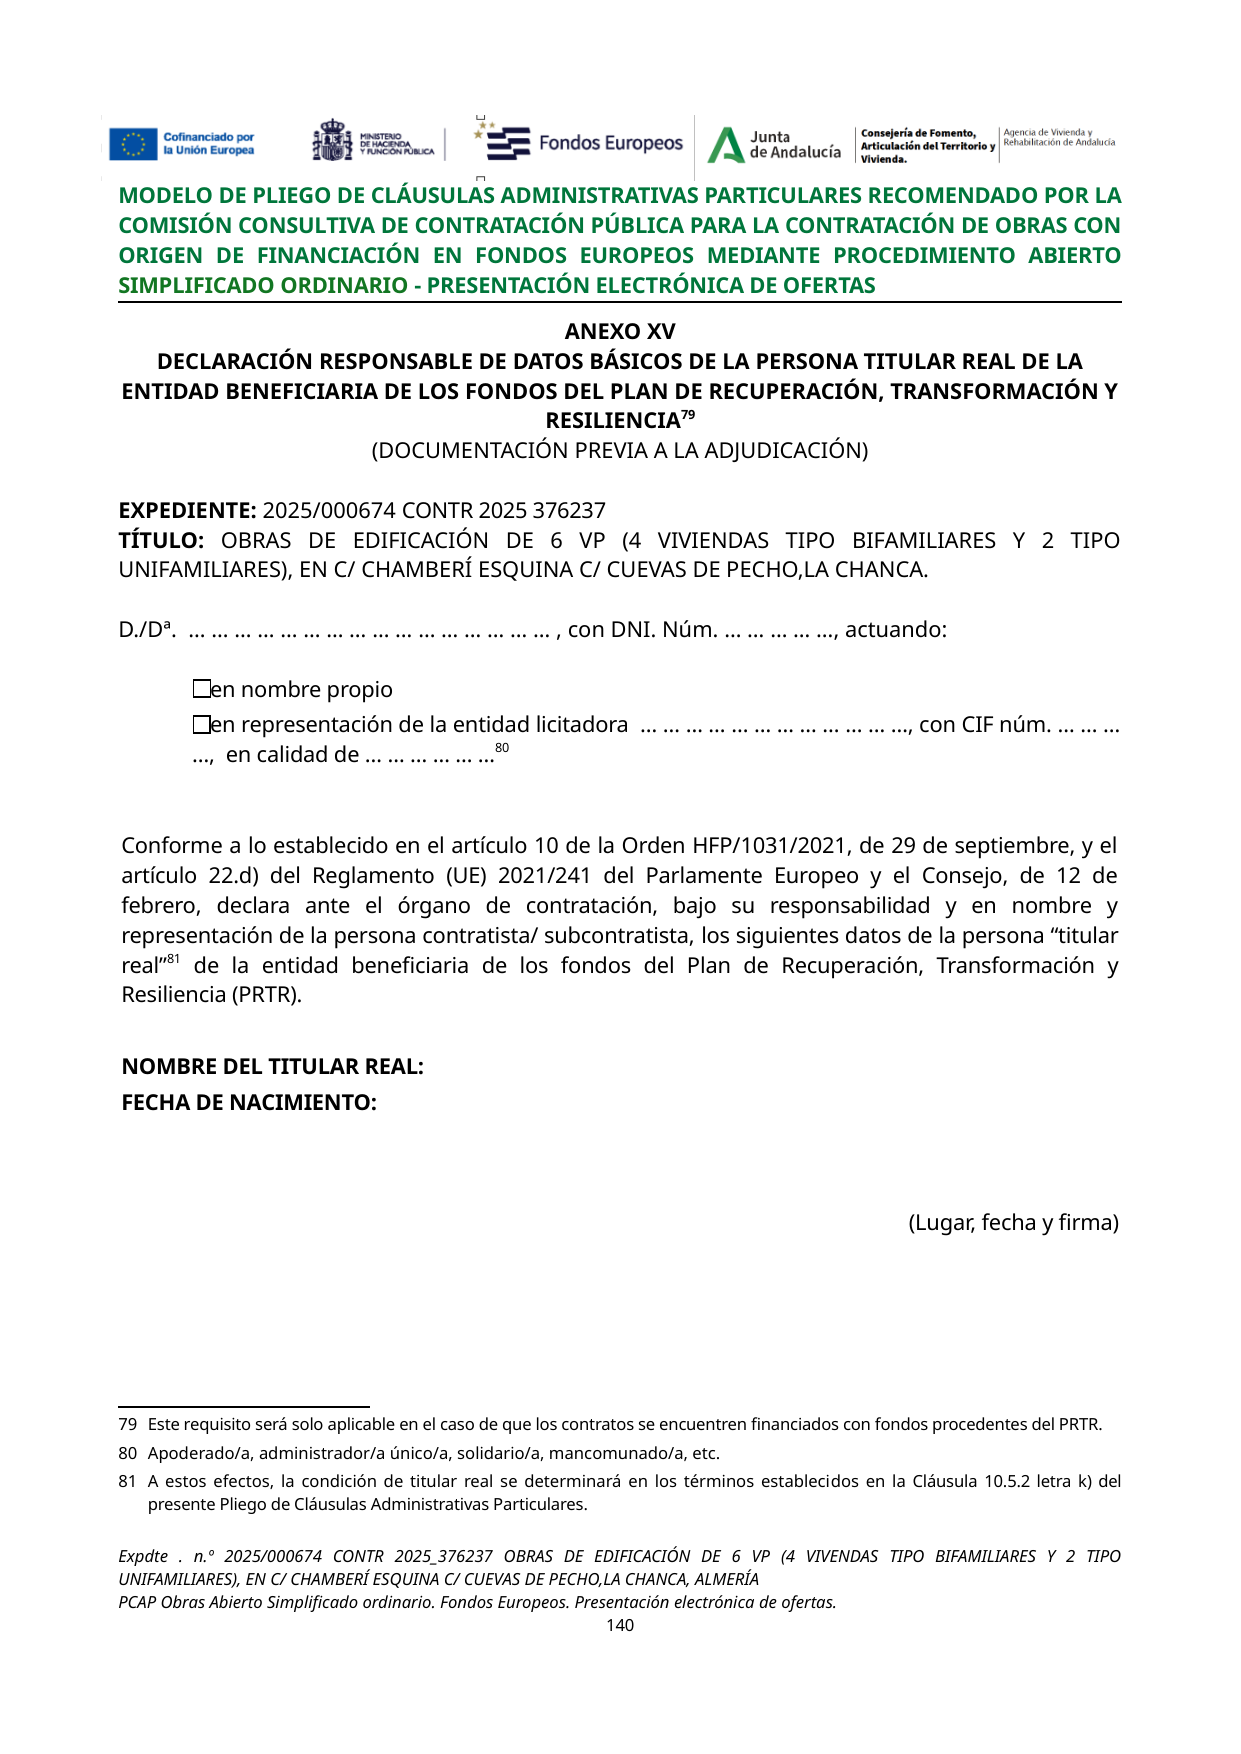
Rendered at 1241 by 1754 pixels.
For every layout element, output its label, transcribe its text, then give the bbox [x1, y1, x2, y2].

text Conforme a lo establecido en el artículo 10 de la Orden HFP/1031/2021, de 29 de septiembre, y el artículo 22.d) del Reglamento (UE) 2021/241 del Parlamente Europeo y el Consejo, de 12 de febrero, declara ante el órgano de contratación, bajo su responsabilidad y en nombre y representación de la persona contratista/ subcontratista, los siguientes datos de la persona “titular real” de la entidad beneficiaria de los fondos del Plan de Recuperación, Transformación y Resiliencia (PRTR). [118, 827, 1122, 1009]
text A estos efectos, la condición de titular real se determinará en los términos establecidos en la Cláusula 10.5.2 letra k) del presente Pliego de Cláusulas Administrativas Particulares. [118, 1470, 1122, 1516]
text Apoderado/a, administrador/a único/a, solidario/a, mancomunado/a, etc. [118, 1441, 1122, 1464]
text ANEXO XV [118, 316, 1122, 346]
text en representación de la entidad licitadora … … … … … … … … … … … …, con CIF núm. … … … …, en calidad de … … … … … … [192, 709, 1122, 769]
text (DOCUMENTACIÓN PREVIA A LA ADJUDICACIÓN) [118, 435, 1122, 465]
picture [101, 112, 1128, 181]
text DECLARACIÓN RESPONSABLE DE DATOS BÁSICOS DE LA PERSONA TITULAR REAL DE LA ENTIDAD BENEFICIARIA DE LOS FONDOS DEL PLAN DE RECUPERACIÓN, TRANSFORMACIÓN Y RESILIENCIA [118, 346, 1122, 435]
text Este requisito será solo aplicable en el caso de que los contratos se encuentren financiados con fondos procedentes del PRTR. [118, 1413, 1122, 1436]
text en nombre propio [192, 673, 1122, 703]
text NOMBRE DEL TITULAR REAL: [118, 1048, 1122, 1081]
text TÍTULO: OBRAS DE EDIFICACIÓN DE 6 VP (4 VIVIENDAS TIPO BIFAMILIARES Y 2 TIPO UNIFAMILIARES), EN C/ CHAMBERÍ ESQUINA C/ CUEVAS DE PECHO,LA CHANCA. [118, 524, 1122, 584]
text (Lugar, fecha y firma) [118, 1204, 1122, 1236]
text MODELO DE PLIEGO DE CLÁUSULAS ADMINISTRATIVAS PARTICULARES RECOMENDADO POR LA COMISIÓN CONSULTIVA DE CONTRATACIÓN PÚBLICA PARA LA CONTRATACIÓN DE OBRAS CON ORIGEN DE FINANCIACIÓN EN FONDOS EUROPEOS MEDIANTE PROCEDIMIENTO ABIERTO SIMPLIFICADO ORDINARIO - PRESENTACIÓN ELECTRÓNICA DE OFERTAS [118, 181, 1122, 301]
text FECHA DE NACIMIENTO: [118, 1084, 1122, 1117]
text EXPEDIENTE: 2025/000674 CONTR 2025 376237 [118, 495, 1122, 524]
text D./Dª. … … … … … … … … … … … … … … … … , con DNI. Núm. … … … … …, actuando: [118, 614, 1122, 644]
